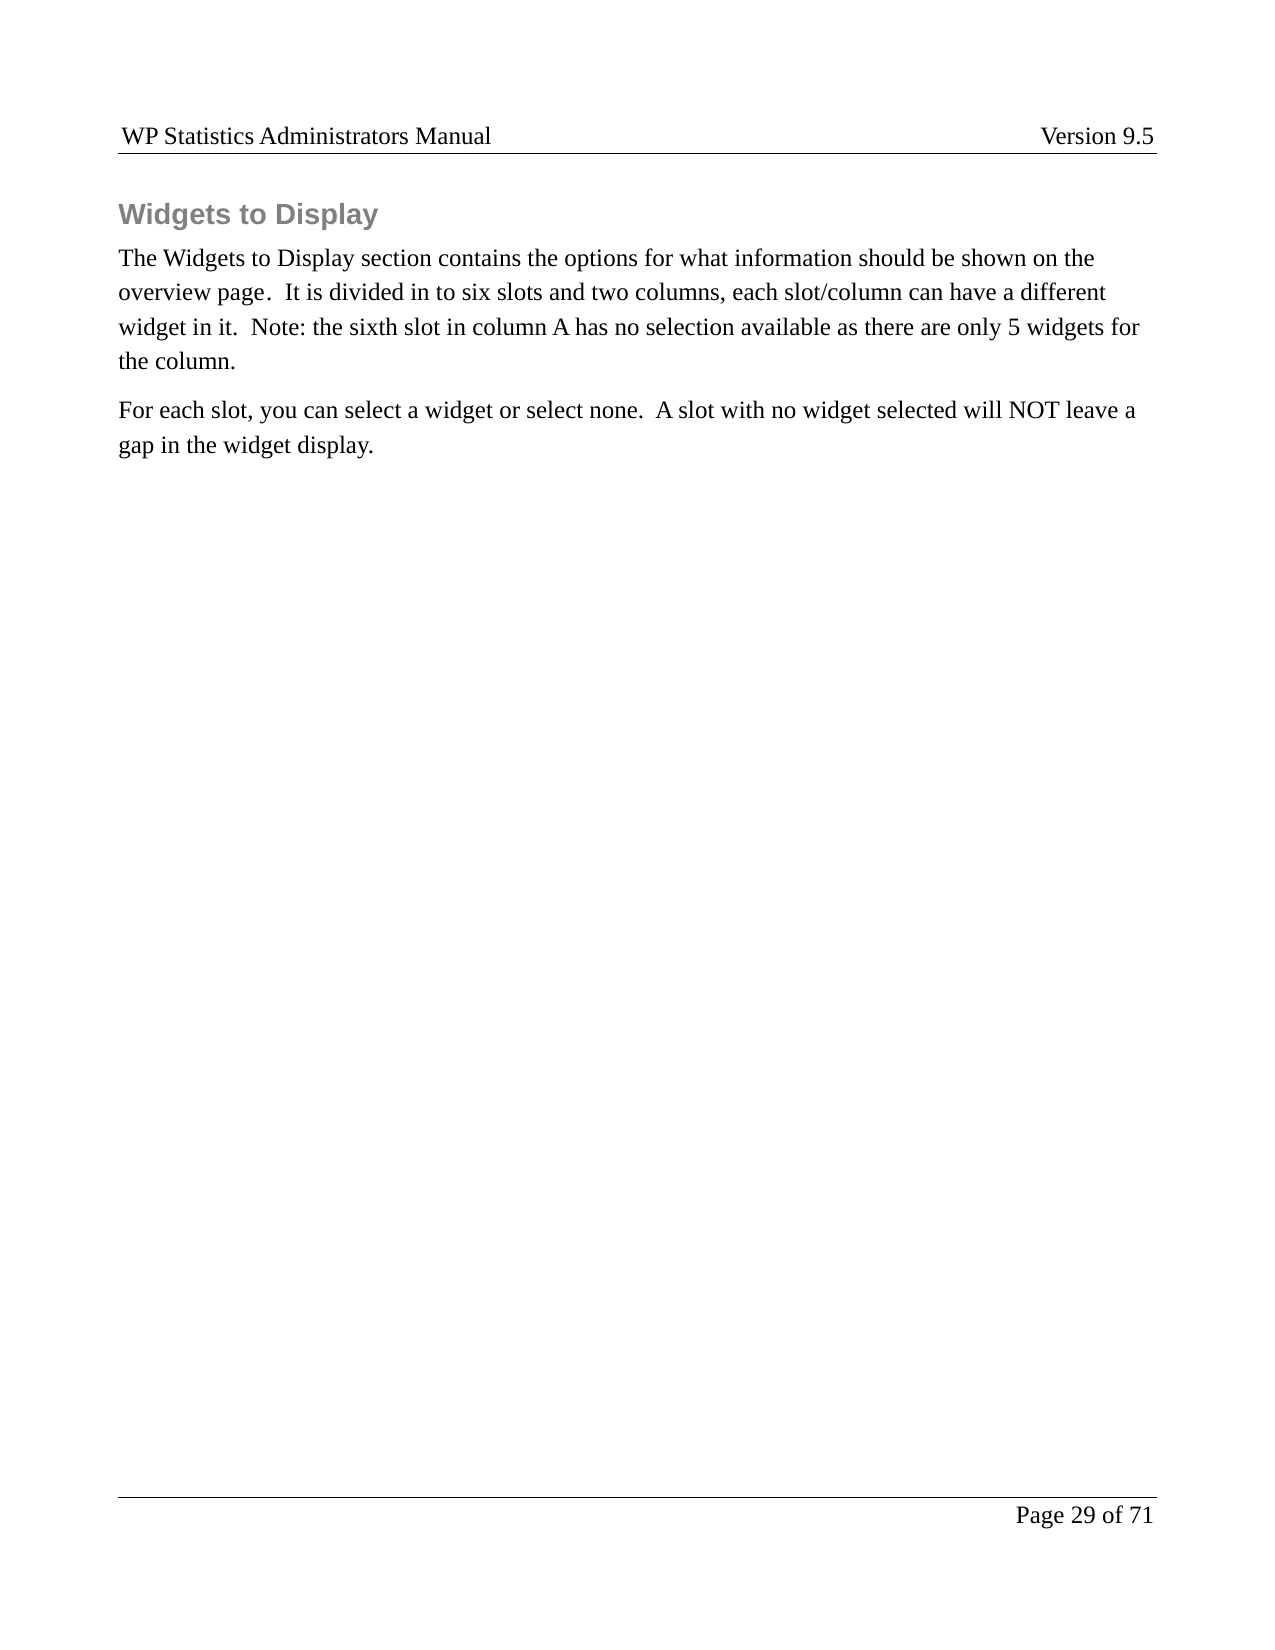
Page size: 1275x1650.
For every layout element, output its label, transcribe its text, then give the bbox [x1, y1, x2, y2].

subtitle Widgets to Display [118, 197, 1157, 230]
text For each slot, you can select a widget or select none. A slot with no widget selected will NOT leave a gap in the widget display. [118, 395, 1157, 459]
text The Widgets to Display section contains the options for what information should be shown on the overview page . It is divided in to six slots and two columns, each slot/column can have a different widget in it. Note: the sixth slot in column A has no selection available as there are only 5 widgets for the column. [118, 243, 1157, 375]
